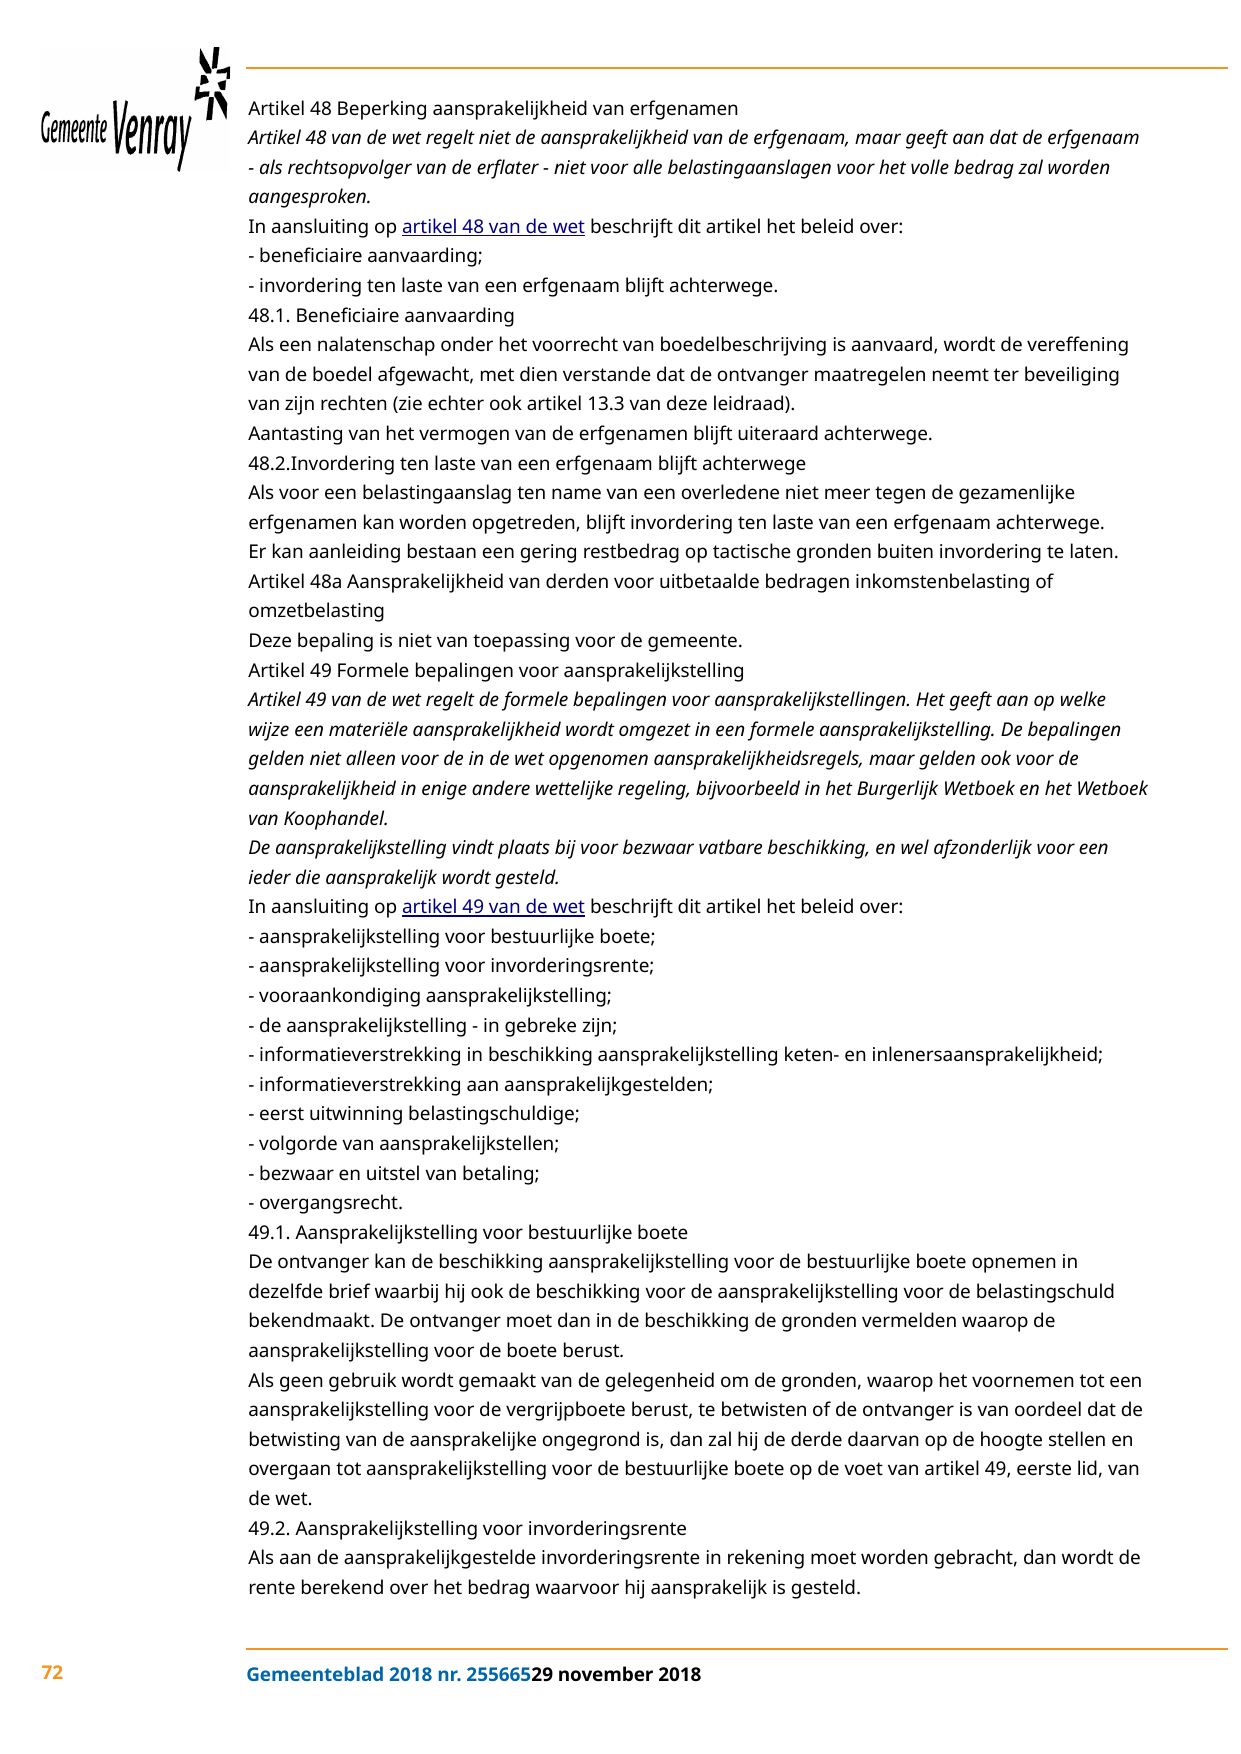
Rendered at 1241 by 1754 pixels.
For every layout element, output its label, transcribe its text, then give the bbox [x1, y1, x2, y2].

text Aantasting van het vermogen van de erfgenamen blijft uiteraard achterwege. [248, 420, 1152, 446]
text - informatieverstrekking in beschikking aansprakelijkstelling keten- en inlenersaansprakelijkheid; [248, 1041, 1152, 1067]
text De ontvanger kan de beschikking aansprakelijkstelling voor de bestuurlijke boete opnemen in dezelfde brief waarbij hij ook de beschikking voor de aansprakelijkstelling voor de belastingschuld bekendmaakt. De ontvanger moet dan in de beschikking de gronden vermelden waarop de aansprakelijkstelling voor de boete berust. [248, 1248, 1152, 1363]
text - overgangsrecht. [248, 1189, 1152, 1215]
text Artikel 49 van de wet regelt de formele bepalingen voor aansprakelijkstellingen. Het geeft aan op welke wijze een materiële aansprakelijkheid wordt omgezet in een formele aansprakelijkstelling. De bepalingen gelden niet alleen voor de in de wet opgenomen aansprakelijkheidsregels, maar gelden ook voor de aansprakelijkheid in enige andere wettelijke regeling, bijvoorbeeld in het Burgerlijk Wetboek en het Wetboek van Koophandel. [248, 686, 1152, 831]
text De aansprakelijkstelling vindt plaats bij voor bezwaar vatbare beschikking, en wel afzonderlijk voor een ieder die aansprakelijk wordt gesteld. [248, 834, 1152, 890]
text - invordering ten laste van een erfgenaam blijft achterwege. [248, 272, 1152, 298]
text Als een nalatenschap onder het voorrecht van boedelbeschrijving is aanvaard, wordt de vereffening van de boedel afgewacht, met dien verstande dat de ontvanger maatregelen neemt ter beveiliging van zijn rechten (zie echter ook artikel 13.3 van deze leidraad). [248, 331, 1152, 416]
text In aansluiting op artikel 49 van de wet beschrijft dit artikel het beleid over: [248, 893, 1152, 919]
text - eerst uitwinning belastingschuldige; [248, 1101, 1152, 1126]
text Als geen gebruik wordt gemaakt van de gelegenheid om de gronden, waarop het voornemen tot een aansprakelijkstelling voor de vergrijpboete berust, te betwisten of de ontvanger is van oordeel dat de betwisting van de aansprakelijke ongegrond is, dan zal hij de derde daarvan op de hoogte stellen en overgaan tot aansprakelijkstelling voor de bestuurlijke boete op de voet van artikel 49, eerste lid, van de wet. [248, 1367, 1152, 1511]
text - de aansprakelijkstelling - in gebreke zijn; [248, 1012, 1152, 1038]
text - aansprakelijkstelling voor invorderingsrente; [248, 953, 1152, 978]
text 48.1. Beneficiaire aanvaarding [248, 302, 1152, 328]
text Als voor een belastingaanslag ten name van een overledene niet meer tegen de gezamenlijke erfgenamen kan worden opgetreden, blijft invordering ten laste van een erfgenaam achterwege. [248, 479, 1152, 535]
text Artikel 49 Formele bepalingen voor aansprakelijkstelling [248, 657, 1152, 683]
text Er kan aanleiding bestaan een gering restbedrag op tactische gronden buiten invordering te laten. [248, 538, 1152, 564]
text 48.2.Invordering ten laste van een erfgenaam blijft achterwege [248, 450, 1152, 476]
text Artikel 48 van de wet regelt niet de aansprakelijkheid van de erfgenaam, maar geeft aan dat de erfgenaam - als rechtsopvolger van de erflater - niet voor alle belastingaanslagen voor het volle bedrag zal worden aangesproken. [248, 124, 1152, 209]
text - bezwaar en uitstel van betaling; [248, 1160, 1152, 1186]
text 49.1. Aansprakelijkstelling voor bestuurlijke boete [248, 1219, 1152, 1245]
text - aansprakelijkstelling voor bestuurlijke boete; [248, 923, 1152, 949]
text Artikel 48 Beperking aansprakelijkheid van erfgenamen [248, 95, 1152, 121]
text - vooraankondiging aansprakelijkstelling; [248, 982, 1152, 1008]
text Artikel 48a Aansprakelijkheid van derden voor uitbetaalde bedragen inkomstenbelasting of omzetbelasting [248, 568, 1152, 623]
text Deze bepaling is niet van toepassing voor de gemeente. [248, 627, 1152, 653]
text - informatieverstrekking aan aansprakelijkgestelden; [248, 1071, 1152, 1097]
text 49.2. Aansprakelijkstelling voor invorderingsrente [248, 1515, 1152, 1541]
text - beneficiaire aanvaarding; [248, 243, 1152, 268]
text In aansluiting op artikel 48 van de wet beschrijft dit artikel het beleid over: [248, 213, 1152, 239]
text - volgorde van aansprakelijkstellen; [248, 1130, 1152, 1156]
picture [41, 47, 231, 172]
text Als aan de aansprakelijkgestelde invorderingsrente in rekening moet worden gebracht, dan wordt de rente berekend over het bedrag waarvoor hij aansprakelijk is gesteld. [248, 1544, 1152, 1600]
